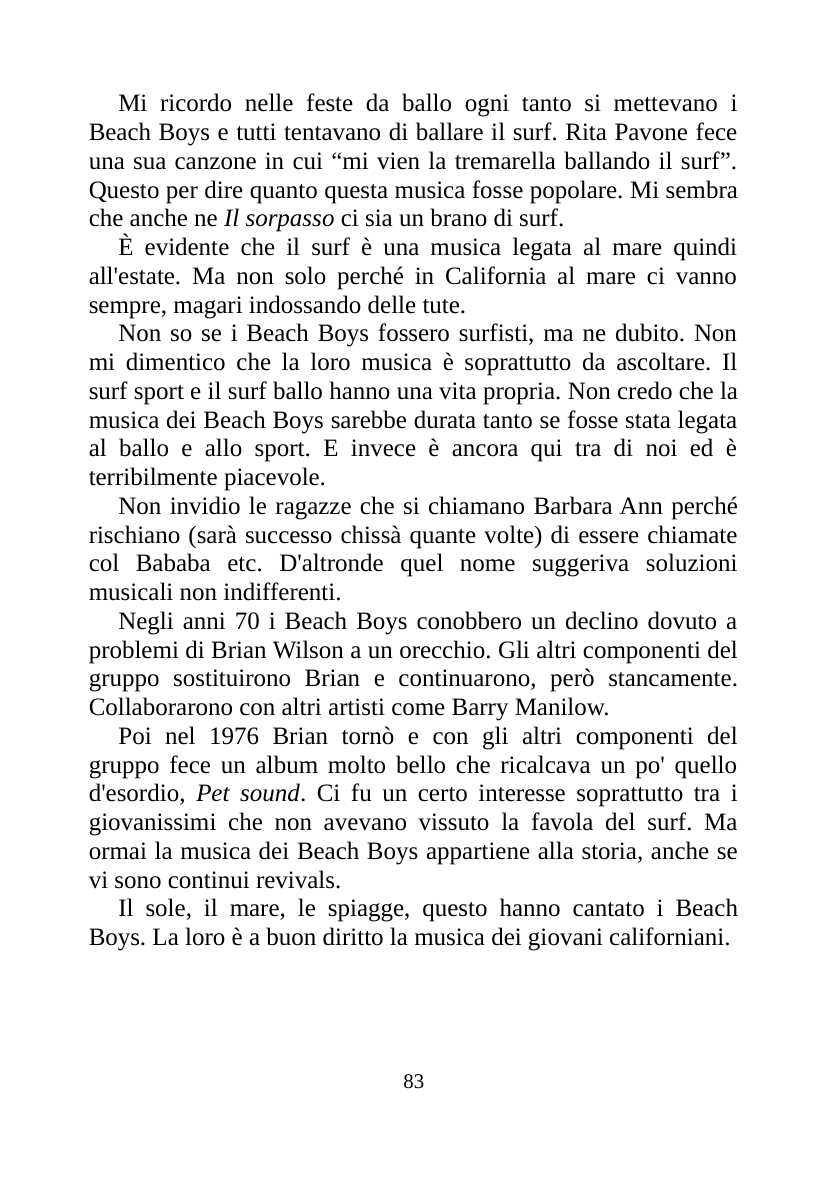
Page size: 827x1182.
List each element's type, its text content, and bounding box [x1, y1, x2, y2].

text Mi ricordo nelle feste da ballo ogni tanto si mettevano i Beach Boys e tutti tentavano di ballare il surf. Rita Pavone fece una sua canzone in cui “mi vien la tremarella ballando il surf”. Questo per dire quanto questa musica fosse popolare. Mi sembra che anche ne Il sorpasso ci sia un brano di surf. [88, 88, 738, 232]
text Negli anni 70 i Beach Boys conobbero un declino dovuto a problemi di Brian Wilson a un orecchio. Gli altri componenti del gruppo sostituirono Brian e continuarono, però stancamente. Collaborarono con altri artisti come Barry Manilow. [88, 606, 738, 721]
text Non invidio le ragazze che si chiamano Barbara Ann perché rischiano (sarà successo chissà quante volte) di essere chiamate col Bababa etc. D'altronde quel nome suggeriva soluzioni musicali non indifferenti. [88, 491, 738, 606]
text Poi nel 1976 Brian tornò e con gli altri componenti del gruppo fece un album molto bello che ricalcava un po' quello d'esordio, Pet sound. Ci fu un certo interesse soprattutto tra i giovanissimi che non avevano vissuto la favola del surf. Ma ormai la musica dei Beach Boys appartiene alla storia, anche se vi sono continui revivals. [88, 721, 738, 893]
text Non so se i Beach Boys fossero surfisti, ma ne dubito. Non mi dimentico che la loro musica è soprattutto da ascoltare. Il surf sport e il surf ballo hanno una vita propria. Non credo che la musica dei Beach Boys sarebbe durata tanto se fosse stata legata al ballo e allo sport. E invece è ancora qui tra di noi ed è terribilmente piacevole. [88, 318, 738, 491]
text Il sole, il mare, le spiagge, questo hanno cantato i Beach Boys. La loro è a buon diritto la musica dei giovani californiani. [88, 893, 738, 951]
text È evidente che il surf è una musica legata al mare quindi all'estate. Ma non solo perché in California al mare ci vanno sempre, magari indossando delle tute. [88, 232, 738, 318]
